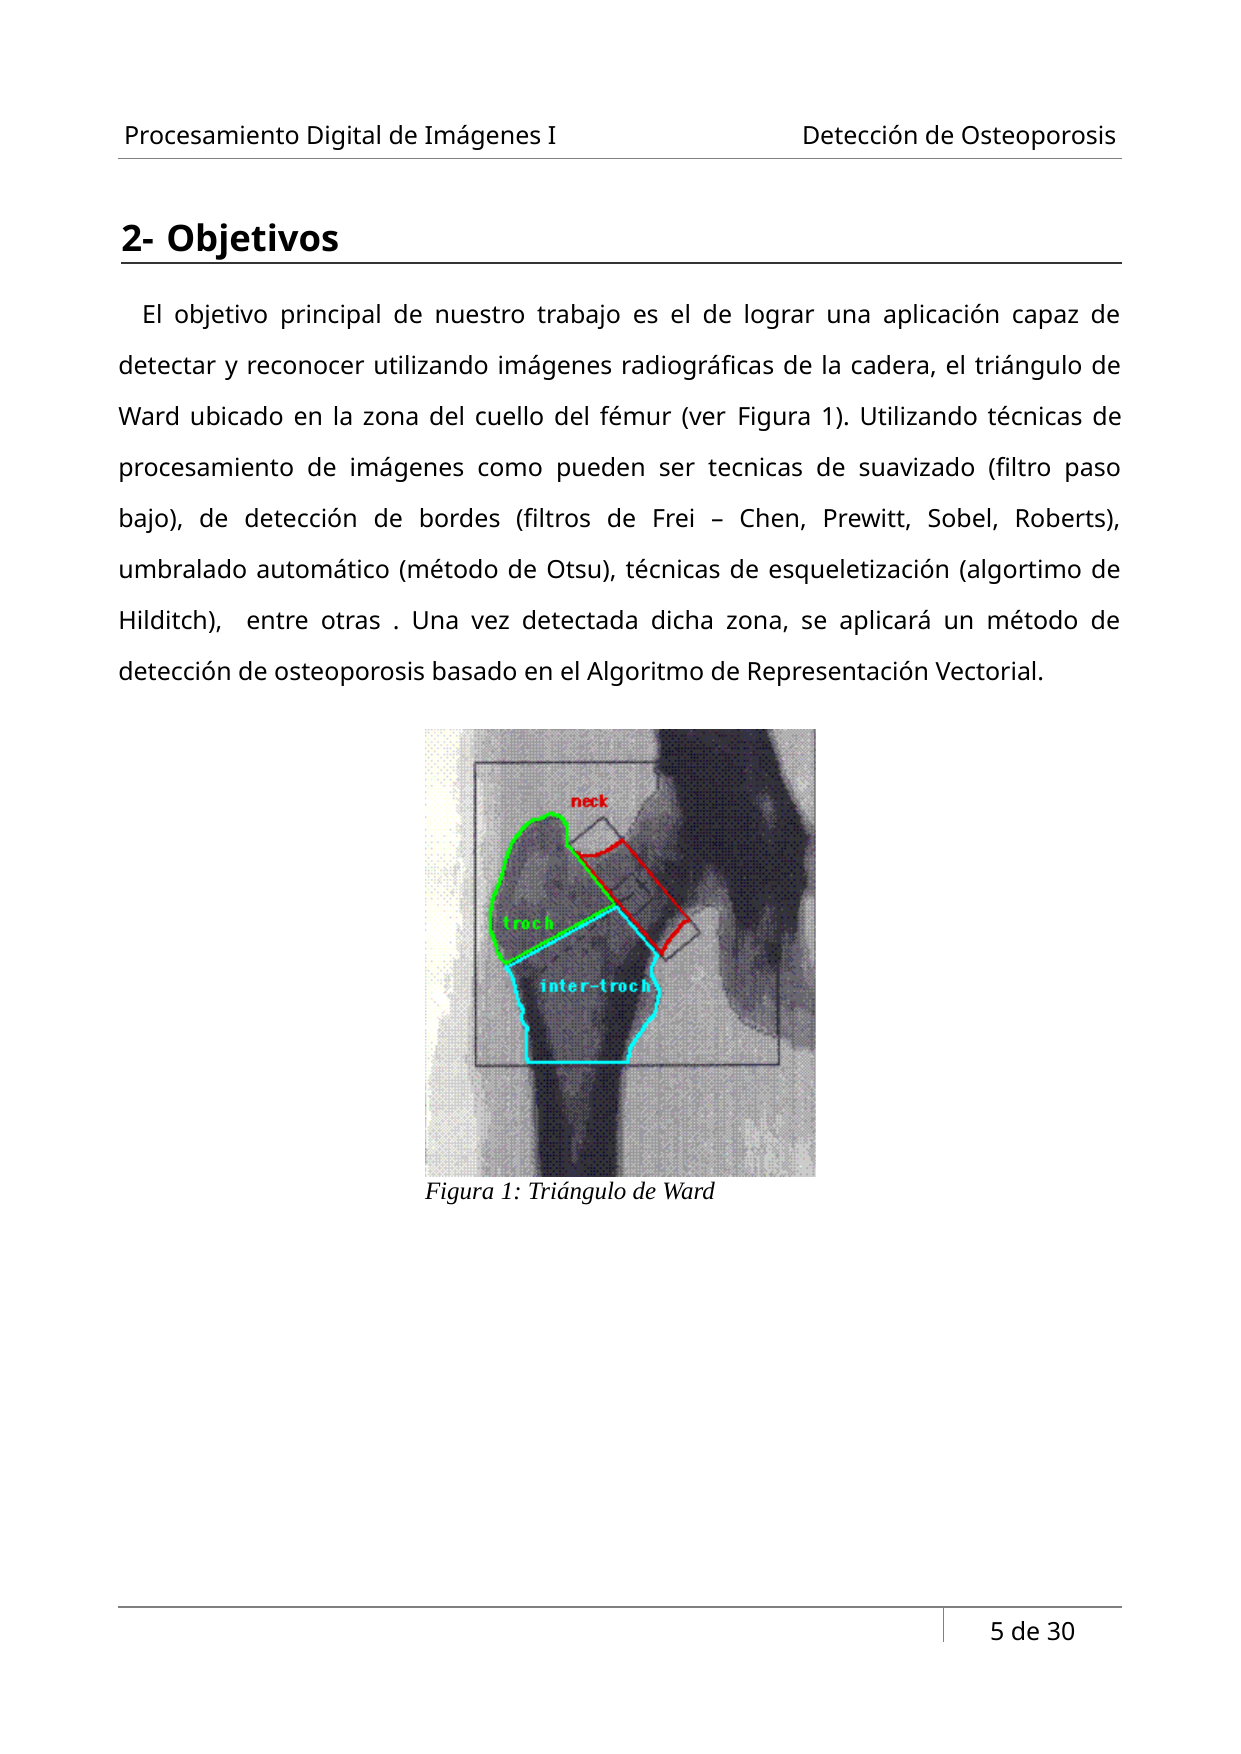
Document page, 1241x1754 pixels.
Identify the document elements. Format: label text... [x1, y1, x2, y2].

picture [425, 729, 816, 1177]
text Figura 1: Triángulo de Ward [425, 1177, 815, 1205]
subtitle Objetivos [121, 213, 1122, 262]
text El objetivo principal de nuestro trabajo es el de lograr una aplicación capaz de detectar y reconocer utilizando imágenes radiográficas de la cadera, el triángulo de Ward ubicado en la zona del cuello del fémur (ver Figura 1). Utilizando técnicas de procesamiento de imágenes como pueden ser tecnicas de suavizado (filtro paso bajo), de detección de bordes (filtros de Frei – Chen, Prewitt, Sobel, Roberts), umbralado automático (método de Otsu), técnicas de esqueletización (algortimo de Hilditch), entre otras . Una vez detectada dicha zona, se aplicará un método de detección de osteoporosis basado en el Algoritmo de Representación Vectorial. [118, 297, 1122, 688]
